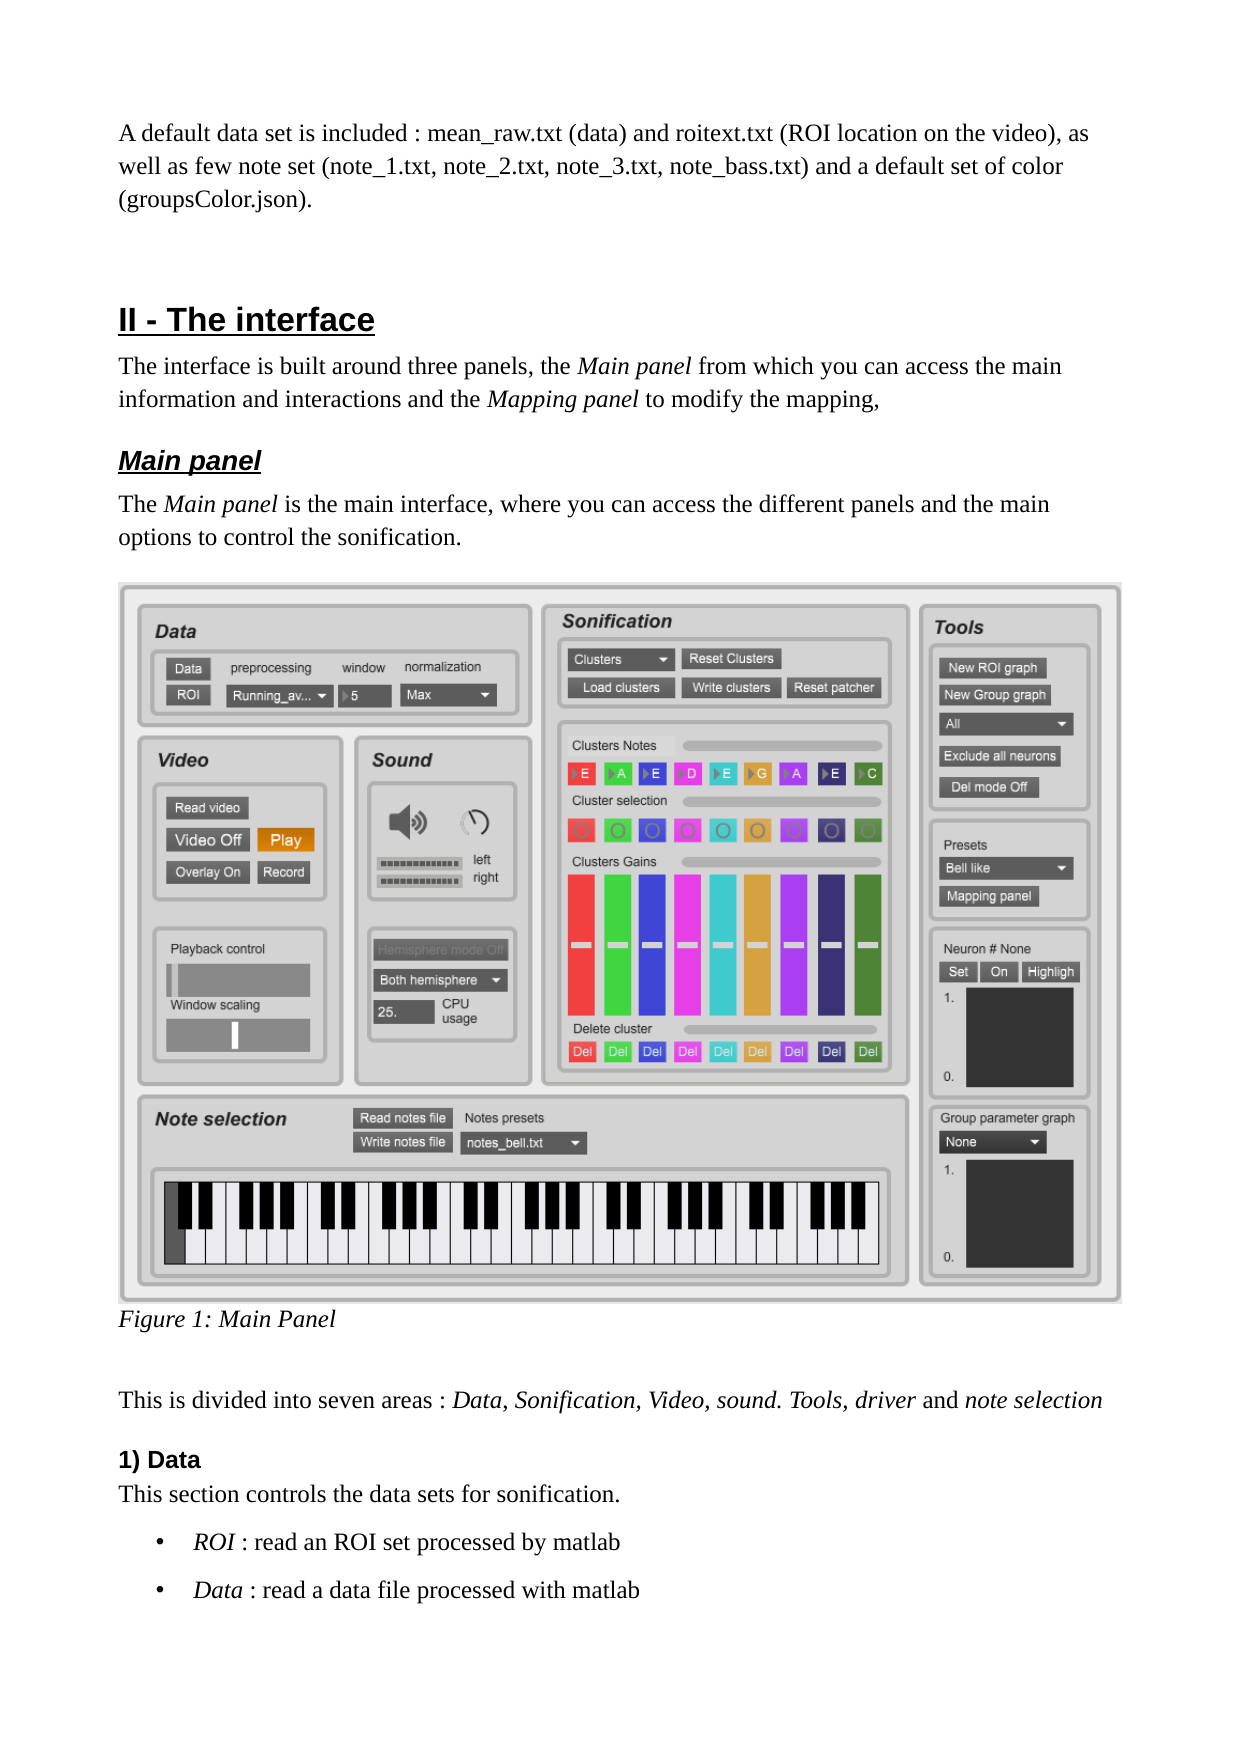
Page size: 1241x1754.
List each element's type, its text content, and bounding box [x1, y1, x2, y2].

text The Main panel is the main interface, where you can access the different panels and the main options to control the sonification. [118, 489, 1122, 551]
text The interface is built around three panels, the Main panel from which you can access the main information and interactions and the Mapping panel to modify the mapping, [118, 351, 1122, 413]
text A default data set is included : mean_raw.txt (data) and roitext.txt (ROI location on the video), as well as few note set (note_1.txt, note_2.txt, note_3.txt, note_bass.txt) and a default set of color (groupsColor.json). [118, 118, 1122, 213]
list ROI : read an ROI set processed by matlab [156, 1527, 1122, 1556]
text Figure 1: Main Panel [118, 1304, 1122, 1333]
text This section controls the data sets for sonification. [118, 1479, 1122, 1508]
text This is divided into seven areas : Data, Sonification, Video, sound. Tools, driver and note selection [118, 1385, 1122, 1413]
subtitle II - The interface [118, 300, 1122, 339]
subtitle 1) Data [118, 1445, 1122, 1473]
picture [118, 582, 1123, 1304]
subtitle Main panel [118, 444, 1122, 476]
list Data : read a data file processed with matlab [156, 1575, 1122, 1603]
